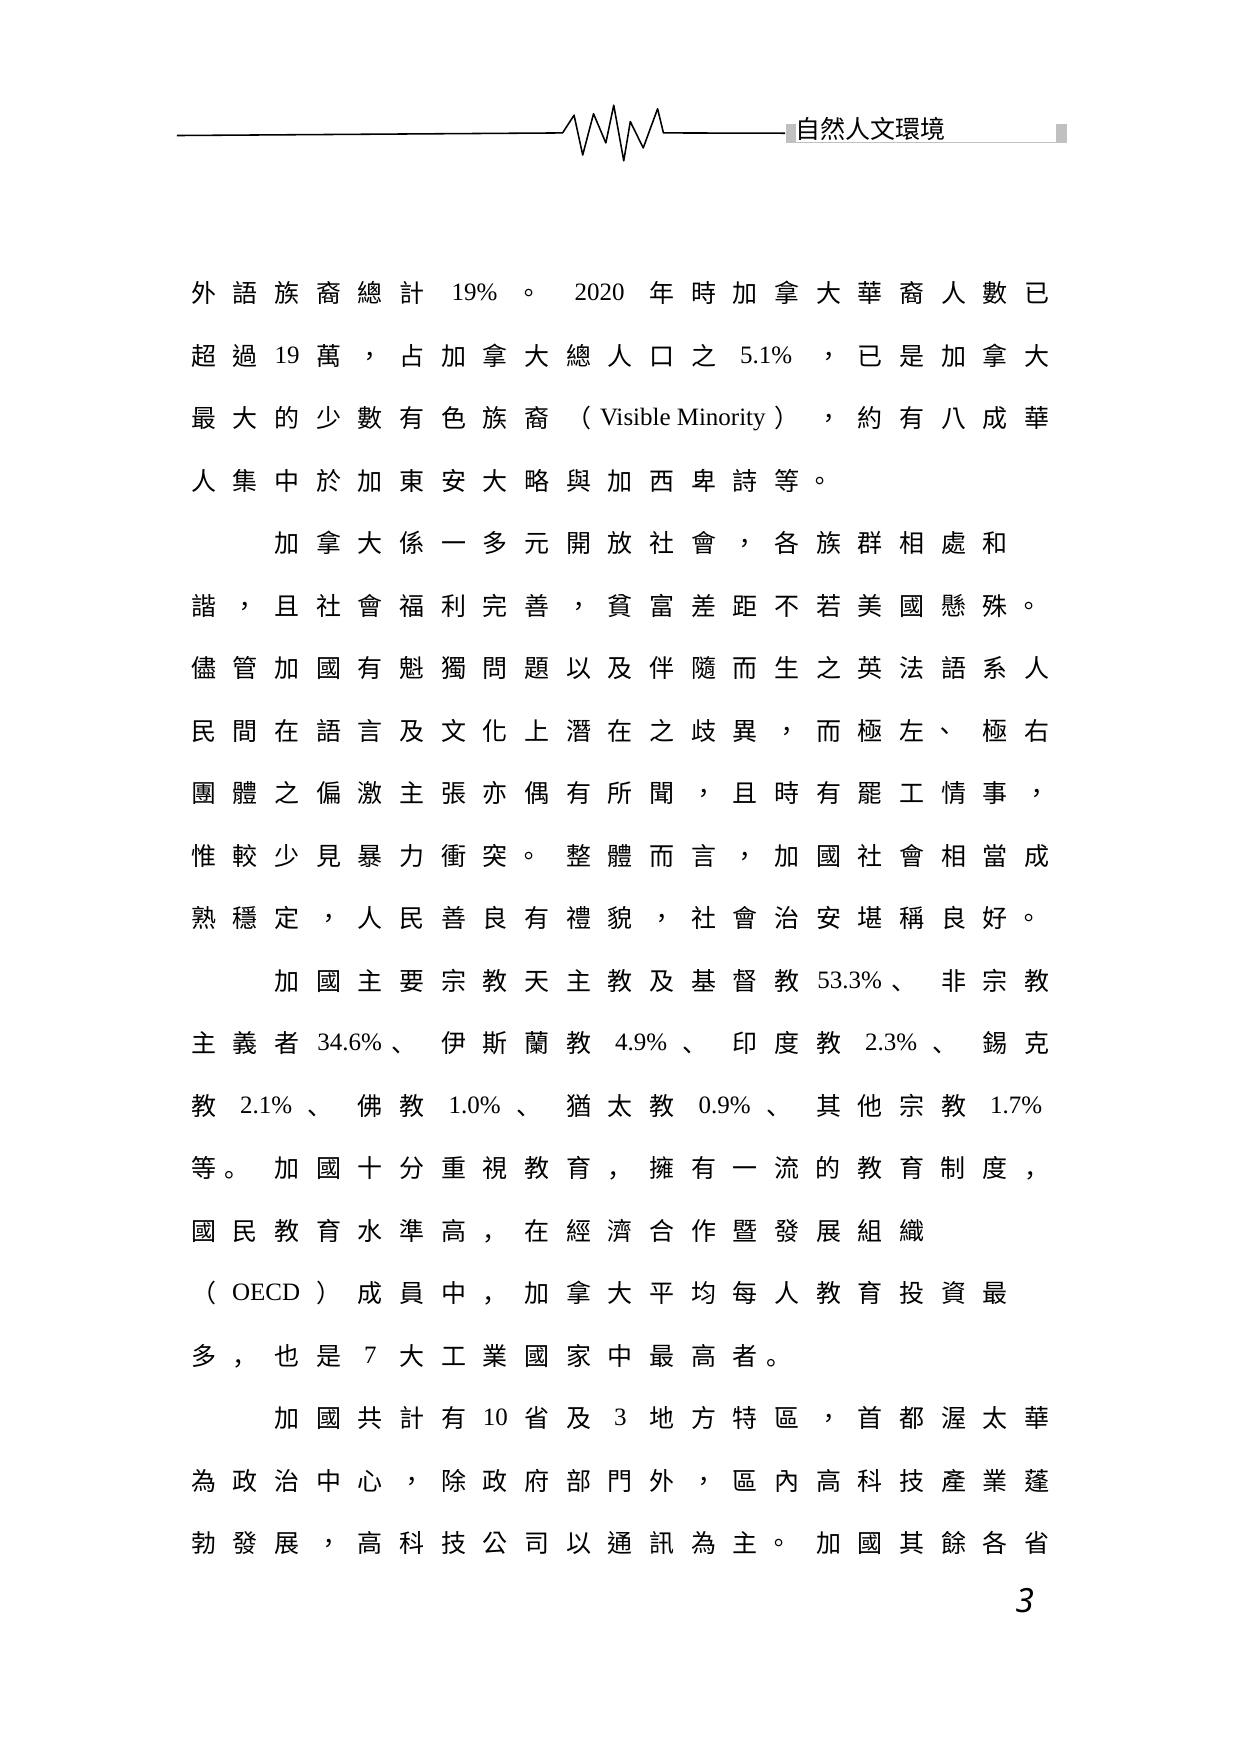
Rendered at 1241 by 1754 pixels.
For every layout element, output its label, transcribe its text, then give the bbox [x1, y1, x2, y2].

text 加國共計有10省及3地方特區，首都渥太華為政治中心，除政府部門外，區內高科技產業蓬勃發展，高科技公司以通訊為主。加國其餘各省 [183, 1375, 1058, 1563]
text 外語族裔總計19%。2020年時加拿大華裔人數已超過19萬，占加拿大總人口之5.1%，已是加拿大最大的少數有色族裔（Visible Minority），約有八成華人集中於加東安大略與加西卑詩等。 [183, 250, 1058, 500]
text 加國主要宗教天主教及基督教53.3%、非宗教主義者34.6%、伊斯蘭教4.9%、印度教2.3%、錫克教2.1%、佛教1.0%、猶太教0.9%、其他宗教1.7%等。加國十分重視教育，擁有一流的教育制度，國民教育水準高，在經濟合作暨發展組織（OECD）成員中，加拿大平均每人教育投資最多，也是7大工業國家中最高者。 [183, 938, 1058, 1375]
text 加拿大係一多元開放社會，各族群相處和諧，且社會福利完善，貧富差距不若美國懸殊。儘管加國有魁獨問題以及伴隨而生之英法語系人民間在語言及文化上潛在之歧異，而極左、極右團體之偏激主張亦偶有所聞，且時有罷工情事，惟較少見暴力衝突。整體而言，加國社會相當成熟穩定，人民善良有禮貌，社會治安堪稱良好。 [183, 500, 1058, 938]
